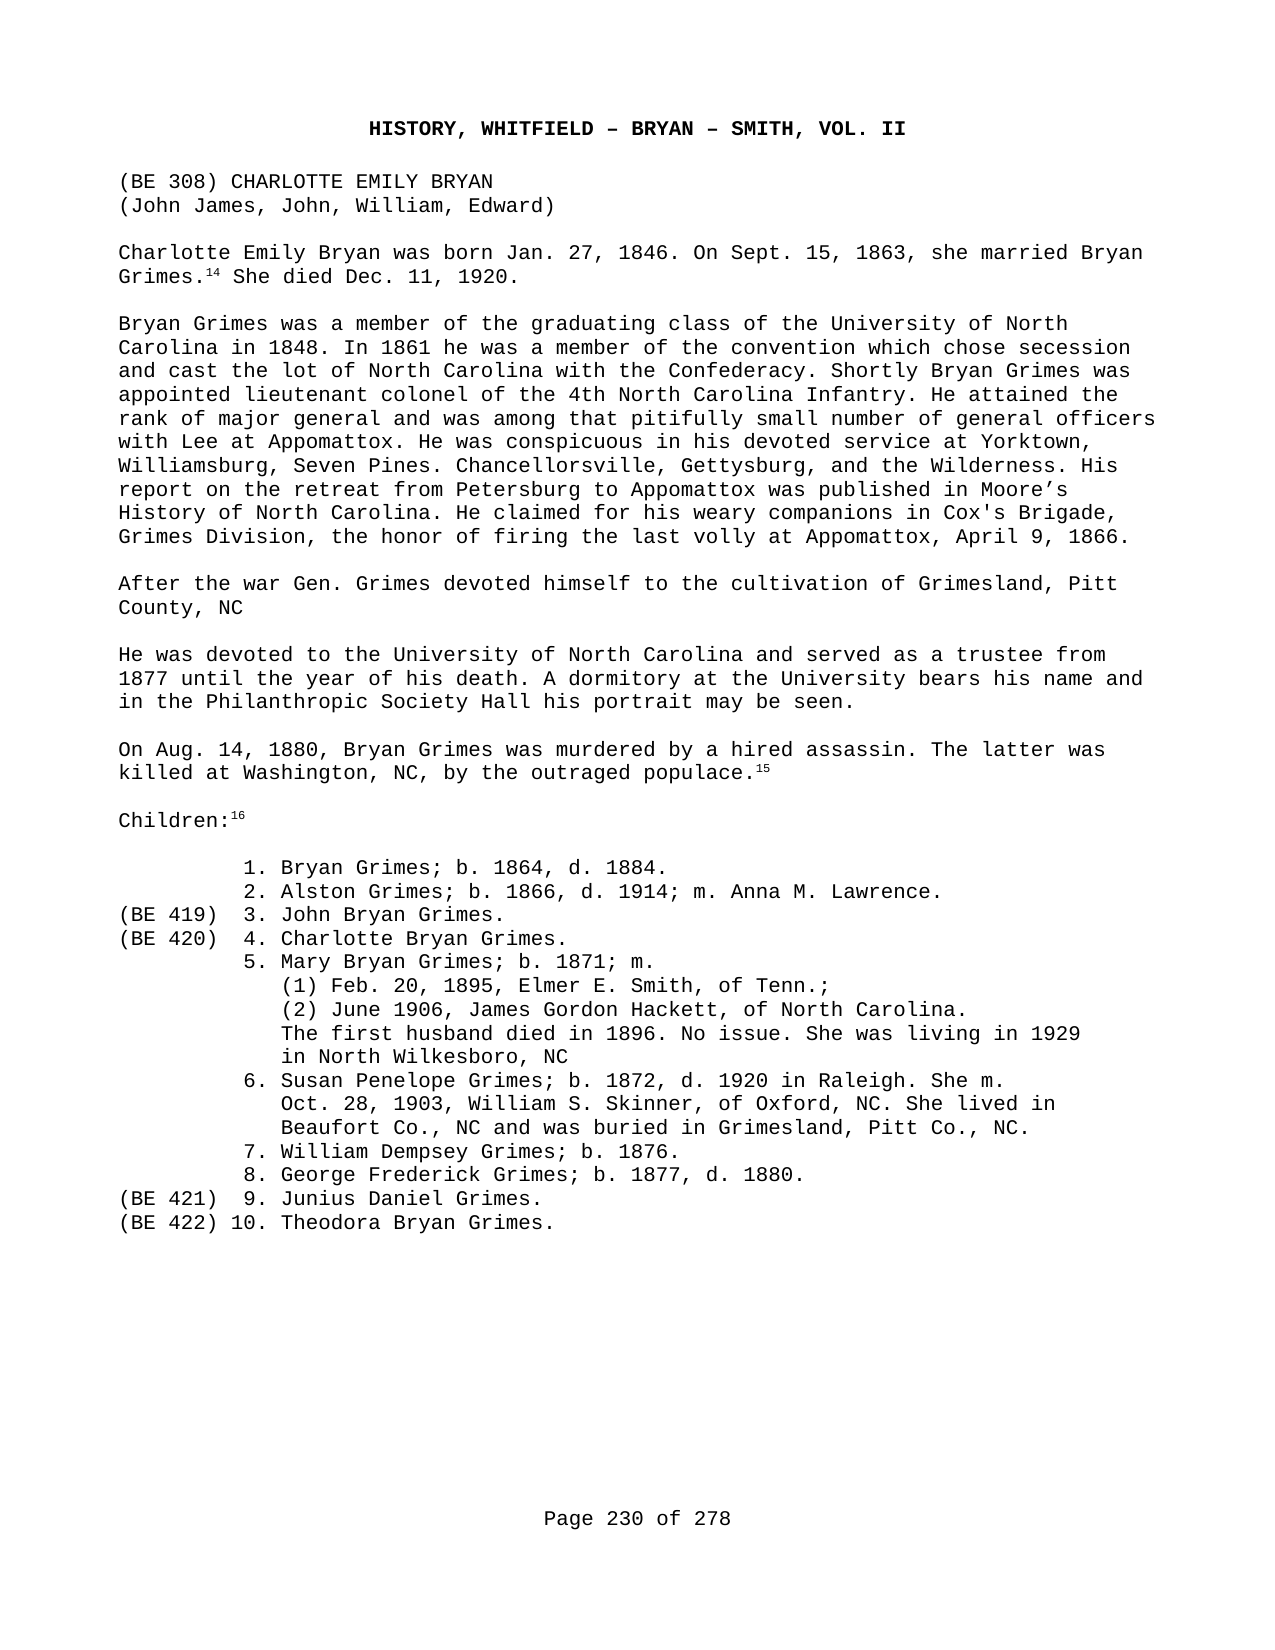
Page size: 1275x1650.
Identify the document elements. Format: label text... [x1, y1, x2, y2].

text (BE 422) 10. Theodora Bryan Grimes. [118, 1212, 1157, 1235]
text Beaufort Co., NC and was buried in Grimesland, Pitt Co., NC. [118, 1117, 1157, 1141]
text 5. Mary Bryan Grimes; b. 1871; m. [118, 952, 1157, 975]
text (BE 308) CHARLOTTE EMILY BRYAN [118, 171, 1157, 195]
text in North Wilkesboro, NC [118, 1046, 1157, 1070]
text The first husband died in 1896. No issue. She was living in 1929 [118, 1022, 1157, 1046]
text Bryan Grimes was a member of the graduating class of the University of North Carolina in 1848. In 1861 he was a member of the convention which chose secession and cast the lot of North Carolina with the Confederacy. Shortly Bryan Grimes was appointed lieutenant colonel of the 4th North Carolina Infantry. He attained the rank of major general and was among that pitifully small number of general officers with Lee at Appomattox. He was conspicuous in his devoted service at Yorktown, Williamsburg, Seven Pines. Chancellorsville, Gettysburg, and the Wilderness. His report on the retreat from Petersburg to Appomattox was published in Moore’s History of North Carolina. He claimed for his weary companions in Cox's Brigade, Grimes Division, the honor of firing the last volly at Appomattox, April 9, 1866. [118, 313, 1157, 549]
text Charlotte Emily Bryan was born Jan. 27, 1846. On Sept. 15, 1863, she married Bryan Grimes.14 She died Dec. 11, 1920. [118, 242, 1157, 289]
text (1) Feb. 20, 1895, Elmer E. Smith, of Tenn.; [118, 975, 1157, 999]
text 8. George Frederick Grimes; b. 1877, d. 1880. [118, 1164, 1157, 1188]
text On Aug. 14, 1880, Bryan Grimes was murdered by a hired assassin. The latter was killed at Washington, NC, by the outraged populace.15 [118, 739, 1157, 786]
text Children:16 [118, 810, 1157, 833]
text After the war Gen. Grimes devoted himself to the cultivation of Grimesland, Pitt County, NC [118, 573, 1157, 621]
text (BE 420) 4. Charlotte Bryan Grimes. [118, 928, 1157, 952]
text 7. William Dempsey Grimes; b. 1876. [118, 1141, 1157, 1164]
text 2. Alston Grimes; b. 1866, d. 1914; m. Anna M. Lawrence. [118, 881, 1157, 904]
text (John James, John, William, Edward) [118, 195, 1157, 218]
text (BE 419) 3. John Bryan Grimes. [118, 904, 1157, 928]
text 1. Bryan Grimes; b. 1864, d. 1884. [118, 857, 1157, 881]
text (2) June 1906, James Gordon Hackett, of North Carolina. [118, 999, 1157, 1022]
text Oct. 28, 1903, William S. Skinner, of Oxford, NC. She lived in [118, 1093, 1157, 1117]
text He was devoted to the University of North Carolina and served as a trustee from 1877 until the year of his death. A dormitory at the University bears his name and in the Philanthropic Society Hall his portrait may be seen. [118, 644, 1157, 715]
text 6. Susan Penelope Grimes; b. 1872, d. 1920 in Raleigh. She m. [118, 1070, 1157, 1093]
text (BE 421) 9. Junius Daniel Grimes. [118, 1188, 1157, 1212]
